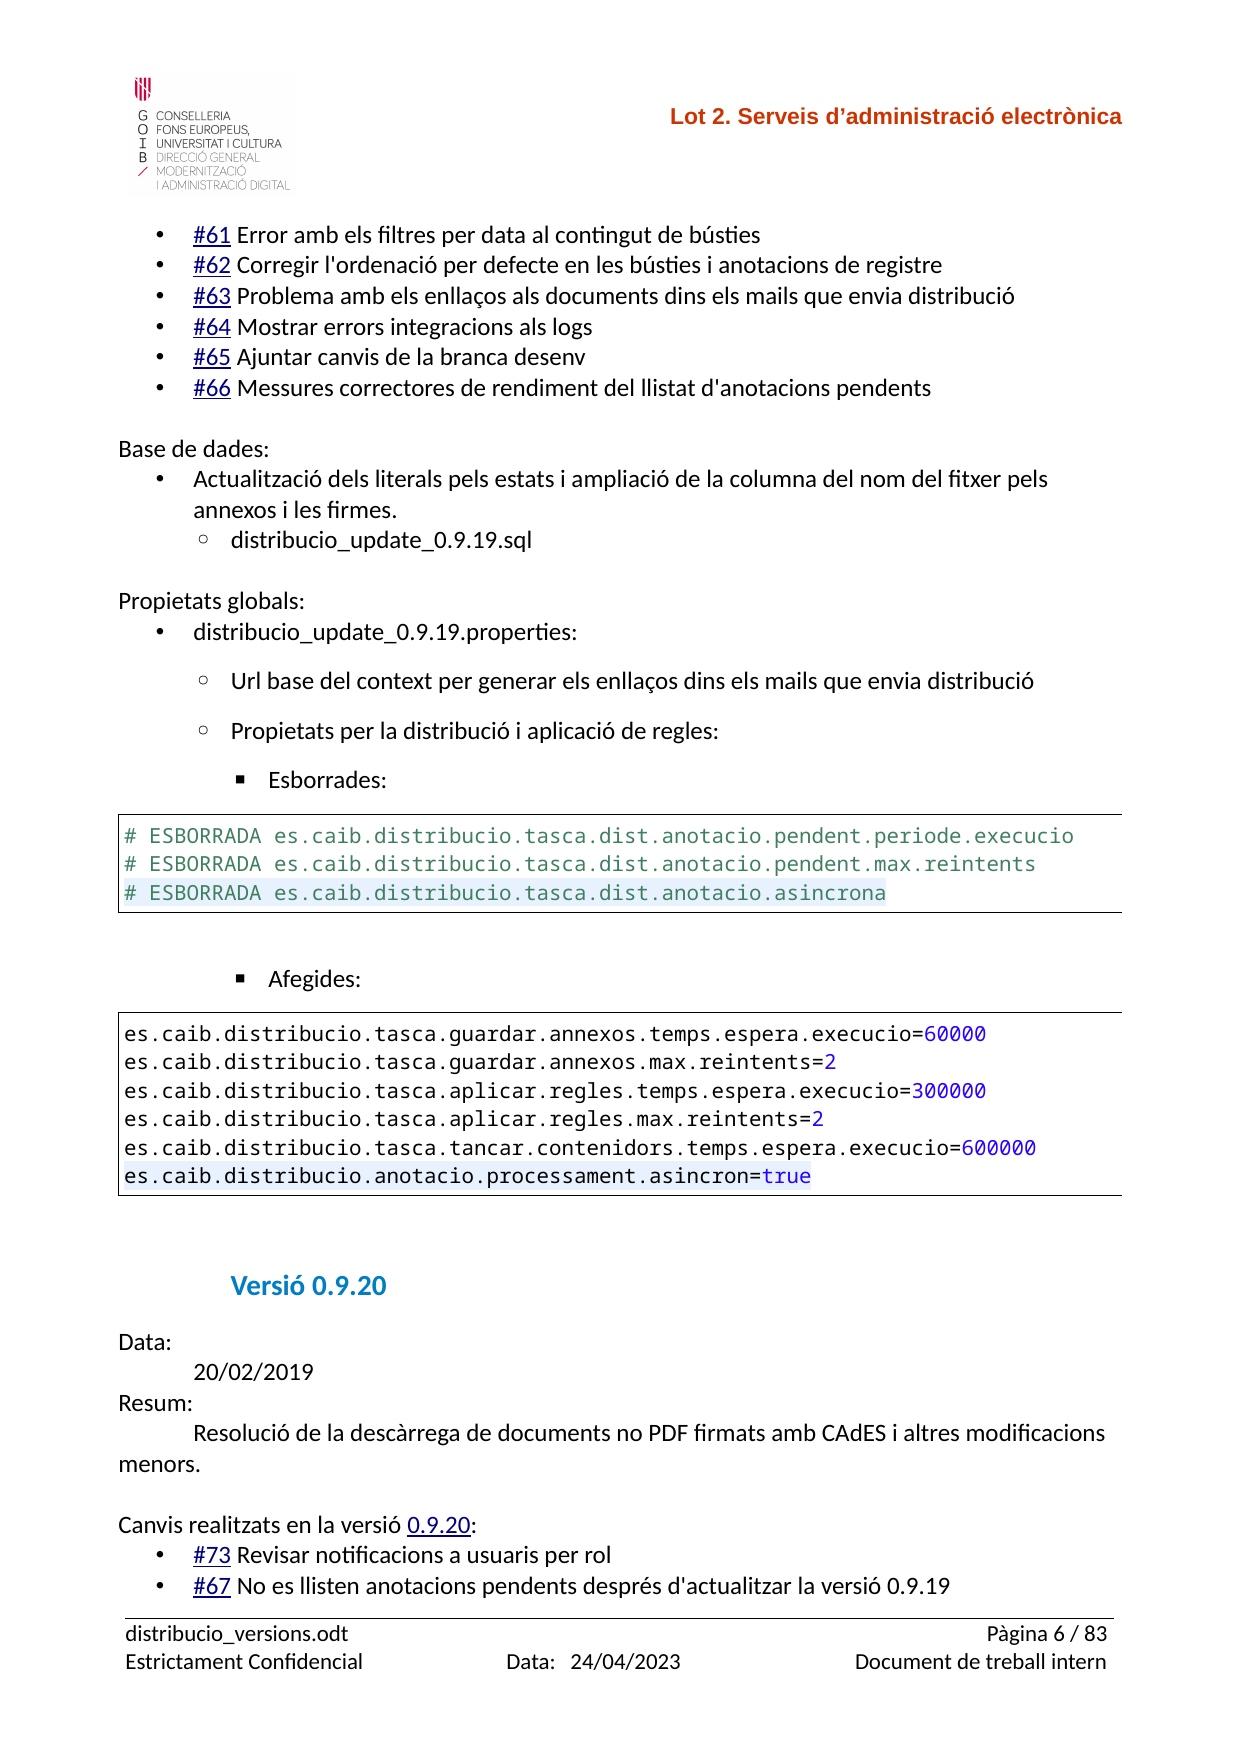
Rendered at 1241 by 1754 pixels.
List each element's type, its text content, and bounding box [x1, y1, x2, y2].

table_header # ESBORRADA es.caib.distribucio.tasca.dist.anotacio.pendent.periode.execucio # ESBORRADA es.caib.distribucio.tasca.dist.anotacio.pendent.max.reintents # ESBORRADA es.caib.distribucio.tasca.dist.anotacio.asincrona [119, 815, 1122, 912]
list Esborrades: [231, 765, 1122, 795]
text Resolució de la descàrrega de documents no PDF firmats amb CAdES i altres modificacions menors. [118, 1417, 1122, 1478]
picture [126, 70, 299, 197]
list Afegides: [231, 963, 1122, 993]
text Propietats globals: [118, 585, 1122, 616]
text Base de dades: [118, 433, 1122, 463]
text Resum: [118, 1387, 1122, 1417]
text Canvis realitzats en la versió 0.9.20: [118, 1509, 1122, 1539]
list #62 Corregir l'ordenació per defecte en les bústies i anotacions de registre [156, 250, 1122, 280]
list Url base del context per generar els enllaços dins els mails que envia distribució [193, 666, 1122, 696]
list distribucio_update_0.9.19.properties: [156, 616, 1122, 646]
list distribucio_update_0.9.19.sql [193, 524, 1122, 555]
text 20/02/2019 [118, 1356, 1122, 1387]
table_header es.caib.distribucio.tasca.guardar.annexos.temps.espera.execucio=60000 es.caib.distribucio.tasca.guardar.annexos.max.reintents=2 es.caib.distribucio.tasca.aplicar.regles.temps.espera.execucio=300000 es.caib.distribucio.tasca.aplicar.regles.max.reintents=2 es.caib.distribucio.tasca.tancar.contenidors.temps.espera.execucio=600000 es.caib.distribucio.anotacio.processament.asincron=true [119, 1013, 1122, 1195]
list Actualització dels literals pels estats i ampliació de la columna del nom del fitxer pels annexos i les firmes. [156, 463, 1122, 524]
list #61 Error amb els filtres per data al contingut de bústies [156, 219, 1122, 250]
list #65 Ajuntar canvis de la branca desenv [156, 341, 1122, 372]
list #64 Mostrar errors integracions als logs [156, 311, 1122, 341]
text Data: [118, 1326, 1122, 1356]
list #63 Problema amb els enllaços als documents dins els mails que envia distribució [156, 280, 1122, 311]
list #67 No es llisten anotacions pendents després d'actualitzar la versió 0.9.19 [156, 1570, 1122, 1601]
list #73 Revisar notificacions a usuaris per rol [156, 1539, 1122, 1570]
list #66 Messures correctores de rendiment del llistat d'anotacions pendents [156, 372, 1122, 402]
subtitle Versió 0.9.20 [153, 1267, 1122, 1302]
list Propietats per la distribució i aplicació de regles: [193, 715, 1122, 746]
